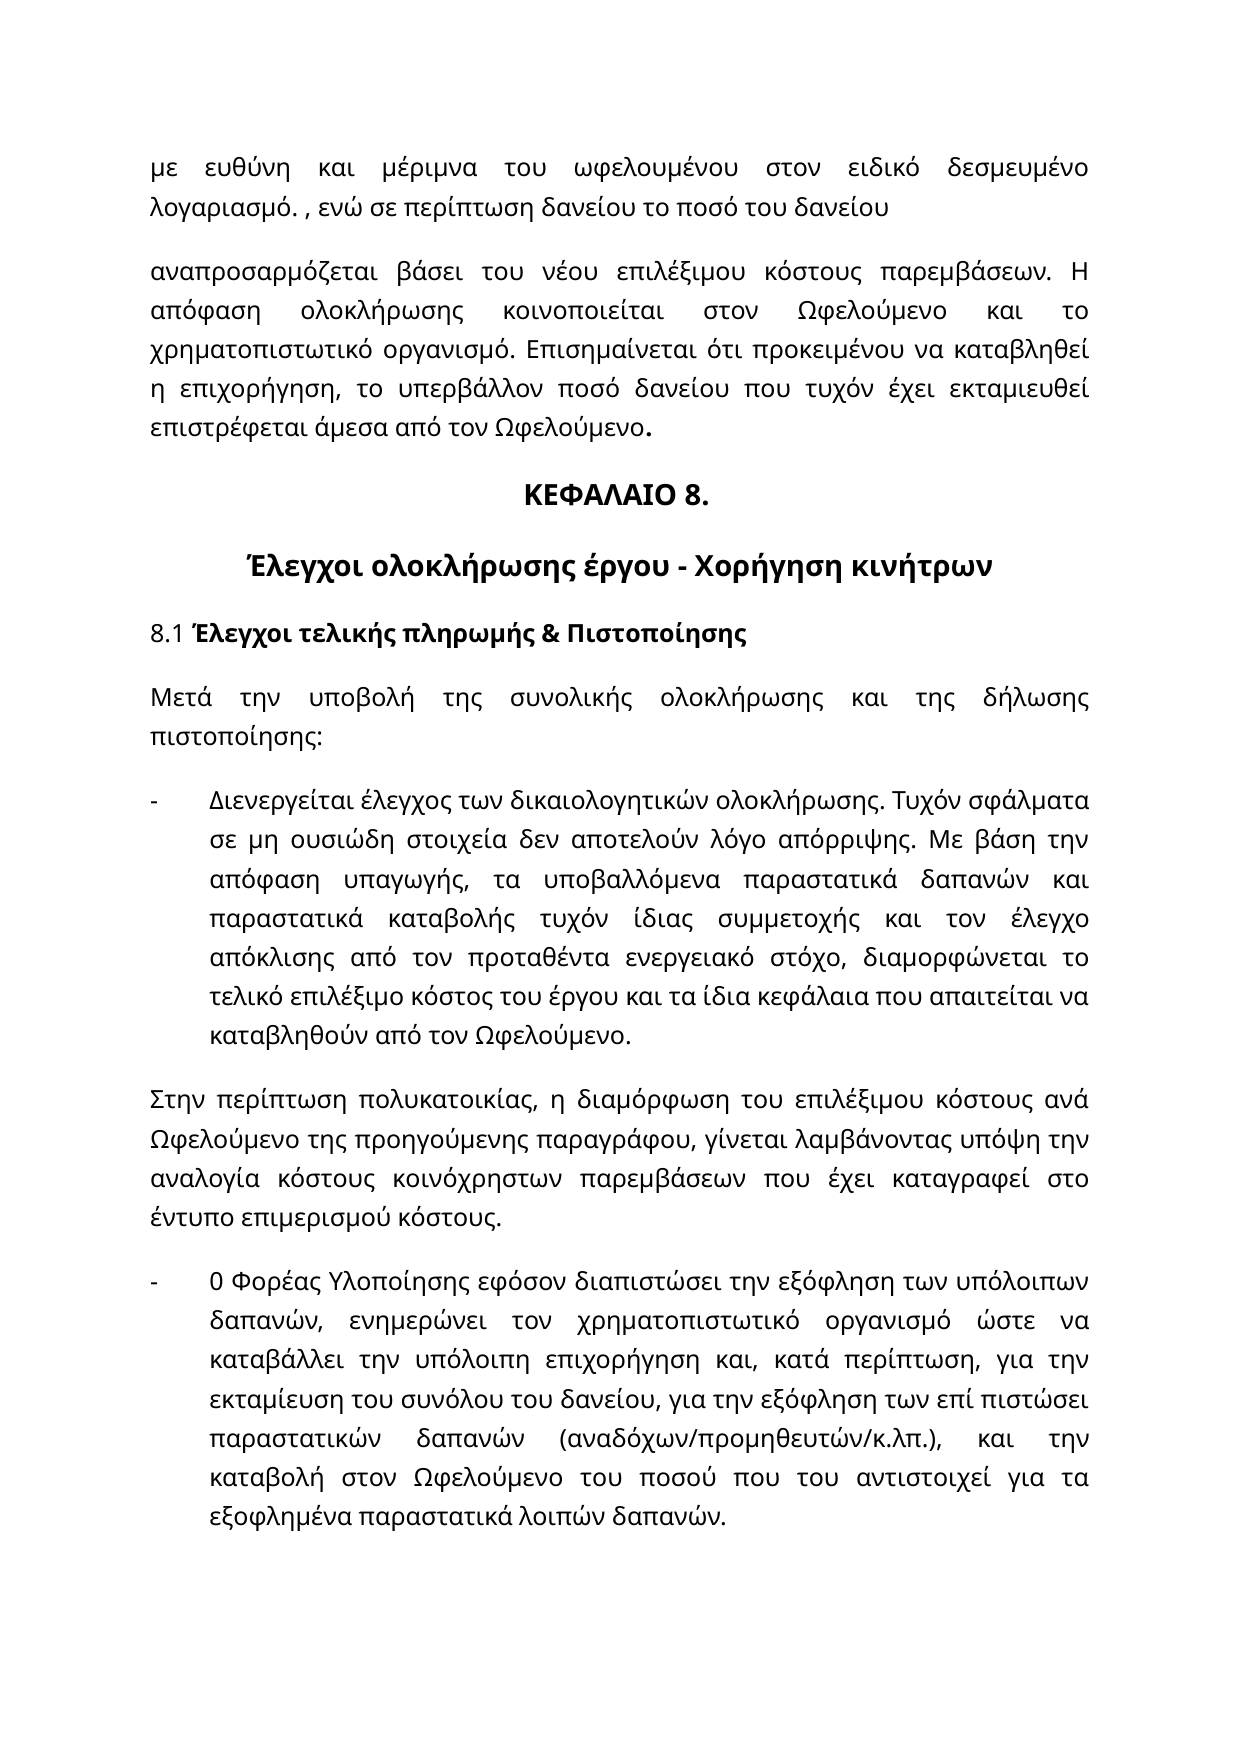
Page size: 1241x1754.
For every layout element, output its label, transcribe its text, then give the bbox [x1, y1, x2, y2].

text Στην περίπτωση πολυκατοικίας, η διαμόρφωση του επιλέξιμου κόστους ανά Ωφελούμενο της προηγούμενης παραγράφου, γίνεται λαμβάνοντας υπόψη την αναλογία κόστους κοινόχρηστων παρεμβάσεων που έχει καταγραφεί στο έντυπο επιμερισμού κόστους. [150, 1082, 1090, 1234]
text με ευθύνη και μέριμνα του ωφελουμένου στον ειδικό δεσμευμένο λογαριασμό. , ενώ σε περίπτωση δανείου το ποσό του δανείου [150, 150, 1090, 223]
text 8.1 Έλεγχοι τελικής πληρωμής & Πιστοποίησης [150, 615, 1090, 649]
list - 0 Φορέας Υλοποίησης εφόσον διαπιστώσει την εξόφληση των υπόλοιπων δαπανών, ενημερώνει τον χρηματοπιστωτικό οργανισμό ώστε να καταβάλλει την υπόλοιπη επιχορήγηση και, κατά περίπτωση, για την εκταμίευση του συνόλου του δανείου, για την εξόφληση των επί πιστώσει παραστατικών δαπανών (αναδόχων/προμηθευτών/κ.λπ.), και την καταβολή στον Ωφελούμενο του ποσού που του αντιστοιχεί για τα εξοφλημένα παραστατικά λοιπών δαπανών. [150, 1264, 1090, 1533]
subtitle ΚΕΦΑΛΑΙΟ 8. [150, 474, 1090, 514]
text αναπροσαρμόζεται βάσει του νέου επιλέξιμου κόστους παρεμβάσεων. Η απόφαση ολοκλήρωσης κοινοποιείται στον Ωφελούμενο και το χρηματοπιστωτικό οργανισμό. Επισημαίνεται ότι προκειμένου να καταβληθεί η επιχορήγηση, το υπερβάλλον ποσό δανείου που τυχόν έχει εκταμιευθεί επιστρέφεται άμεσα από τον Ωφελούμενο. [150, 253, 1090, 444]
subtitle Έλεγχοι ολοκλήρωσης έργου - Χορήγηση κινήτρων [150, 545, 1090, 584]
list - Διενεργείται έλεγχος των δικαιολογητικών ολοκλήρωσης. Τυχόν σφάλματα σε μη ουσιώδη στοιχεία δεν αποτελούν λόγο απόρριψης. Με βάση την απόφαση υπαγωγής, τα υποβαλλόμενα παραστατικά δαπανών και παραστατικά καταβολής τυχόν ίδιας συμμετοχής και τον έλεγχο απόκλισης από τον προταθέντα ενεργειακό στόχο, διαμορφώνεται το τελικό επιλέξιμο κόστος του έργου και τα ίδια κεφάλαια που απαιτείται να καταβληθούν από τον Ωφελούμενο. [150, 783, 1090, 1052]
text Μετά την υποβολή της συνολικής ολοκλήρωσης και της δήλωσης πιστοποίησης: [150, 679, 1090, 753]
